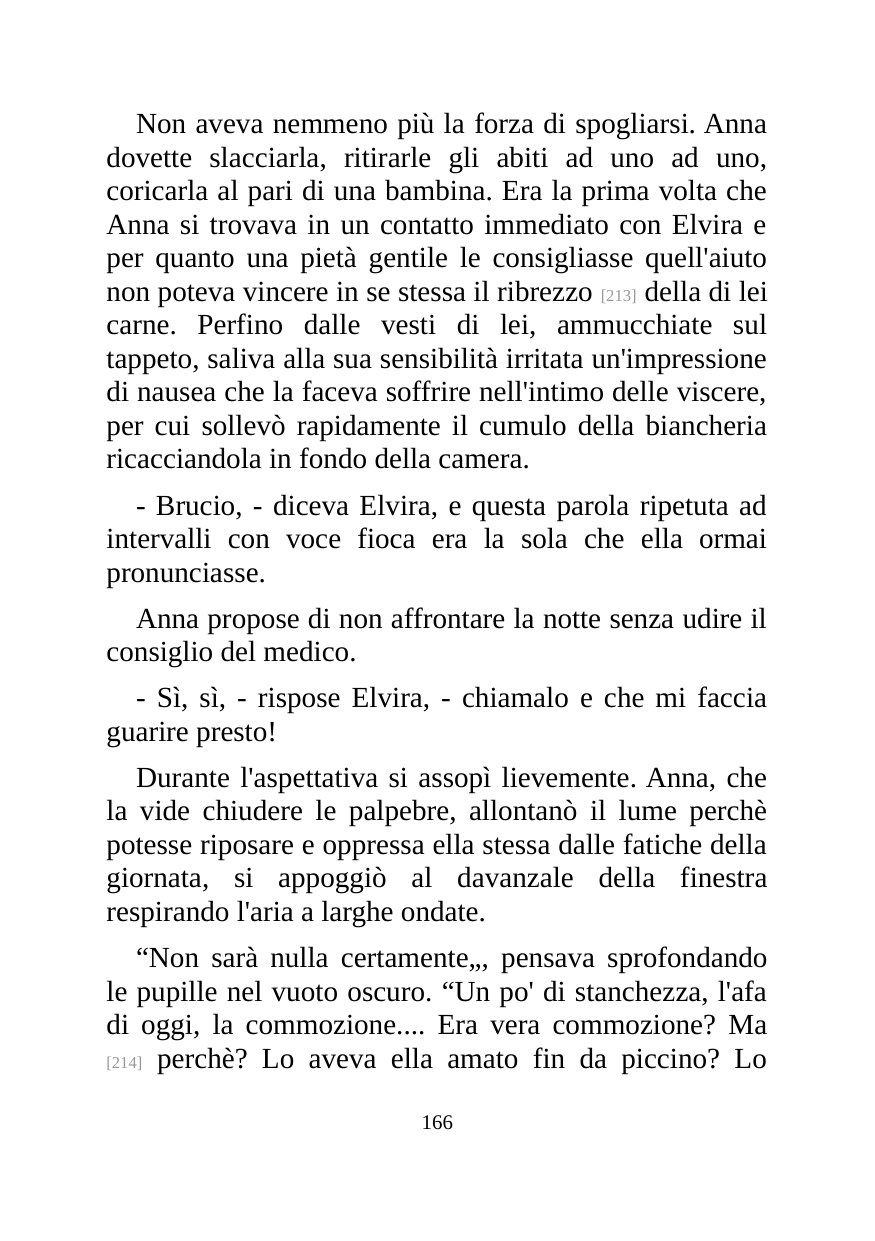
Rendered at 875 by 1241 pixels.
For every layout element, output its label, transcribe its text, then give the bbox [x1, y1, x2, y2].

text Durante l'aspettativa si assopì lievemente. Anna, che la vide chiudere le palpebre, allontanò il lume perchè potesse riposare e oppressa ella stessa dalle fatiche della giornata, si appoggiò al davanzale della finestra respirando l'aria a larghe ondate. [106, 760, 768, 928]
text Non aveva nemmeno più la forza di spogliarsi. Anna dovette slacciarla, ritirarle gli abiti ad uno ad uno, coricarla al pari di una bambina. Era la prima volta che Anna si trovava in un contatto immediato con Elvira e per quanto una pietà gentile le consigliasse quell'aiuto non poteva vincere in se stessa il ribrezzo [213] della di lei carne. Perfino dalle vesti di lei, ammucchiate sul tappeto, saliva alla sua sensibilità irritata un'impressione di nausea che la faceva soffrire nell'intimo delle viscere, per cui sollevò rapidamente il cumulo della biancheria ricacciandola in fondo della camera. [106, 106, 768, 475]
text Anna propose di non affrontare la notte senza udire il consiglio del medico. [106, 601, 768, 668]
text - Sì, sì, - rispose Elvira, - chiamalo e che mi faccia guarire presto! [106, 680, 768, 747]
text “Non sarà nulla certamente„, pensava sprofondando le pupille nel vuoto oscuro. “Un po' di stanchezza, l'afa di oggi, la commozione.... Era vera commozione? Ma [214] perchè? Lo aveva ella amato fin da piccino? Lo [106, 940, 768, 1074]
text - Brucio, - diceva Elvira, e questa parola ripetuta ad intervalli con voce fioca era la sola che ella ormai pronunciasse. [106, 488, 768, 588]
